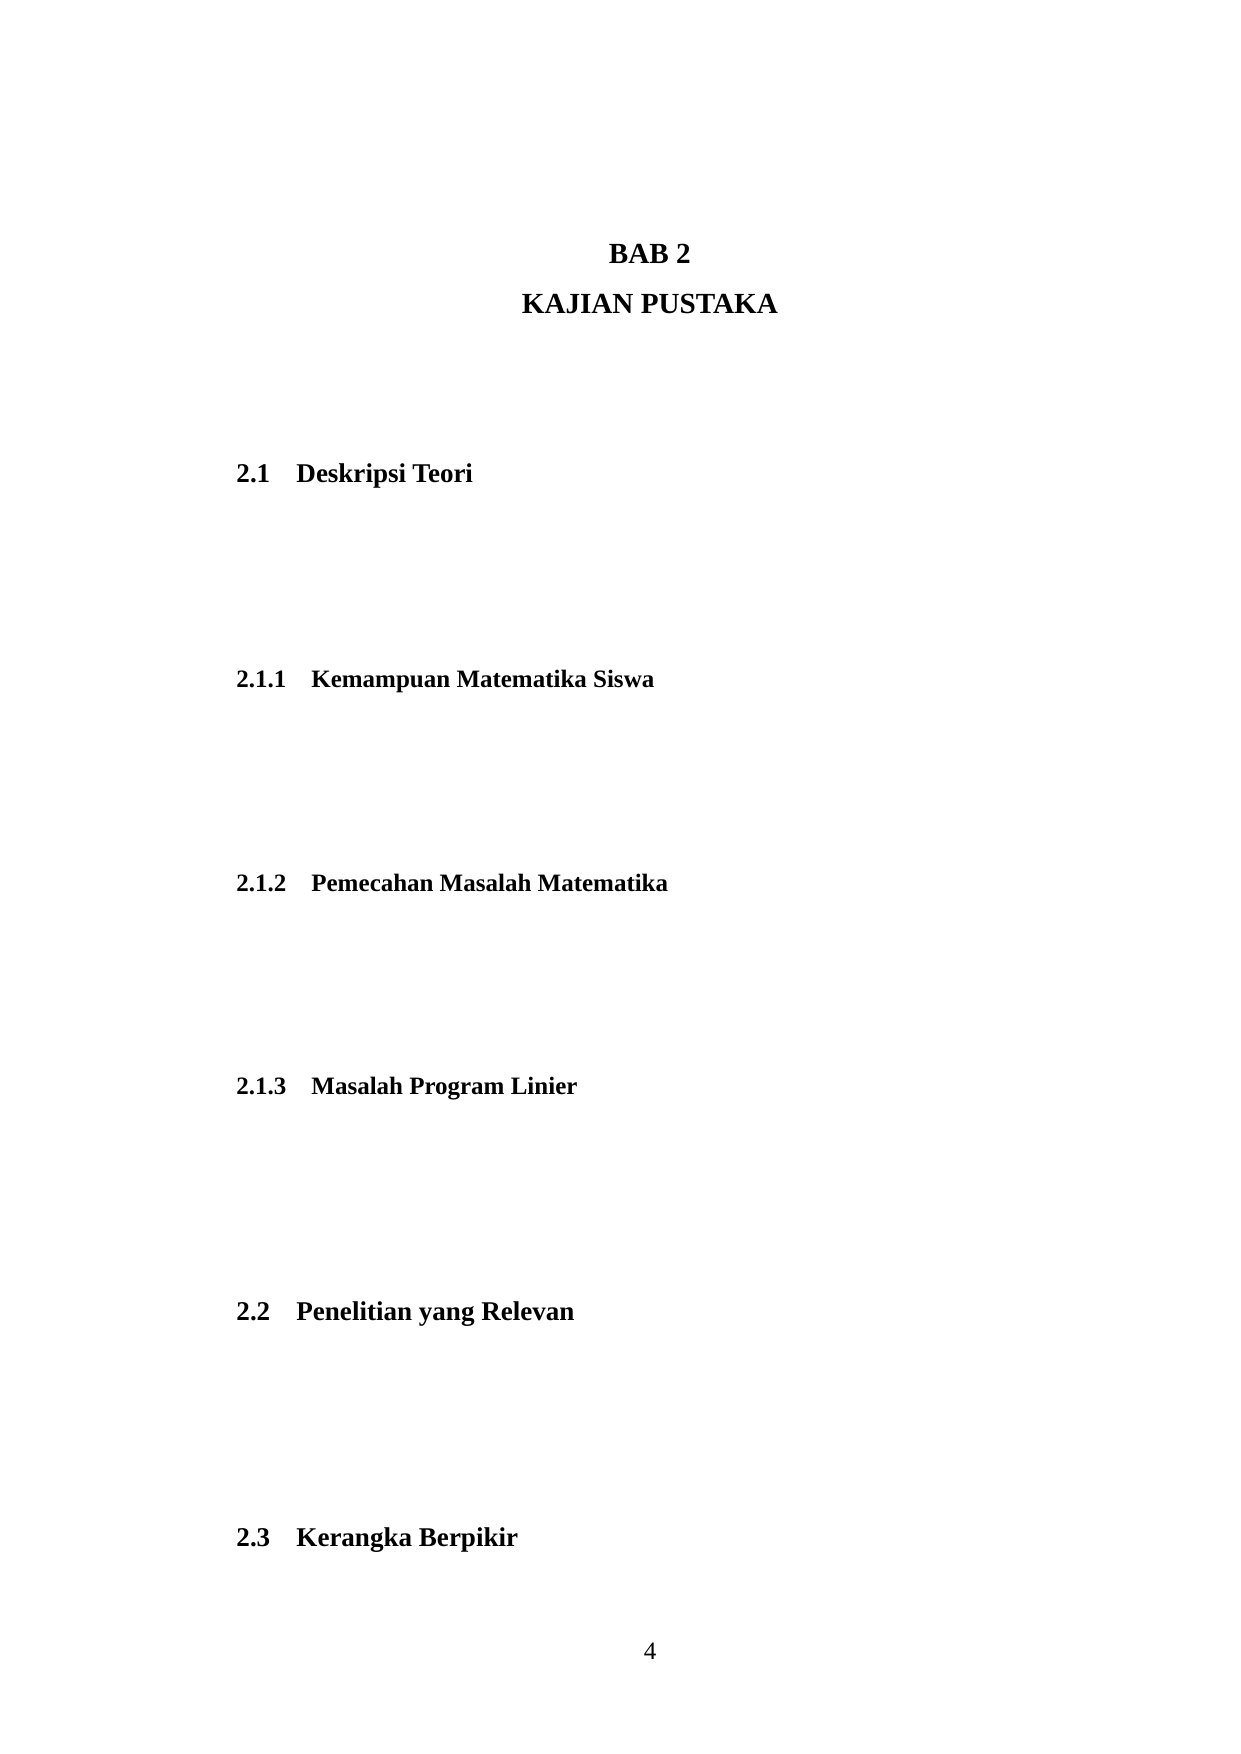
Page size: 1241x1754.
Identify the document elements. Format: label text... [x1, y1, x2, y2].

subtitle Penelitian yang Relevan [236, 1295, 1063, 1326]
subtitle KAJIAN PUSTAKA [236, 236, 1063, 320]
subtitle Masalah Program Linier [236, 1071, 1063, 1100]
subtitle Kemampuan Matematika Siswa [236, 664, 1063, 693]
subtitle Kerangka Berpikir [236, 1521, 1063, 1553]
subtitle Deskripsi Teori [236, 457, 1063, 488]
subtitle Pemecahan Masalah Matematika [236, 868, 1063, 896]
